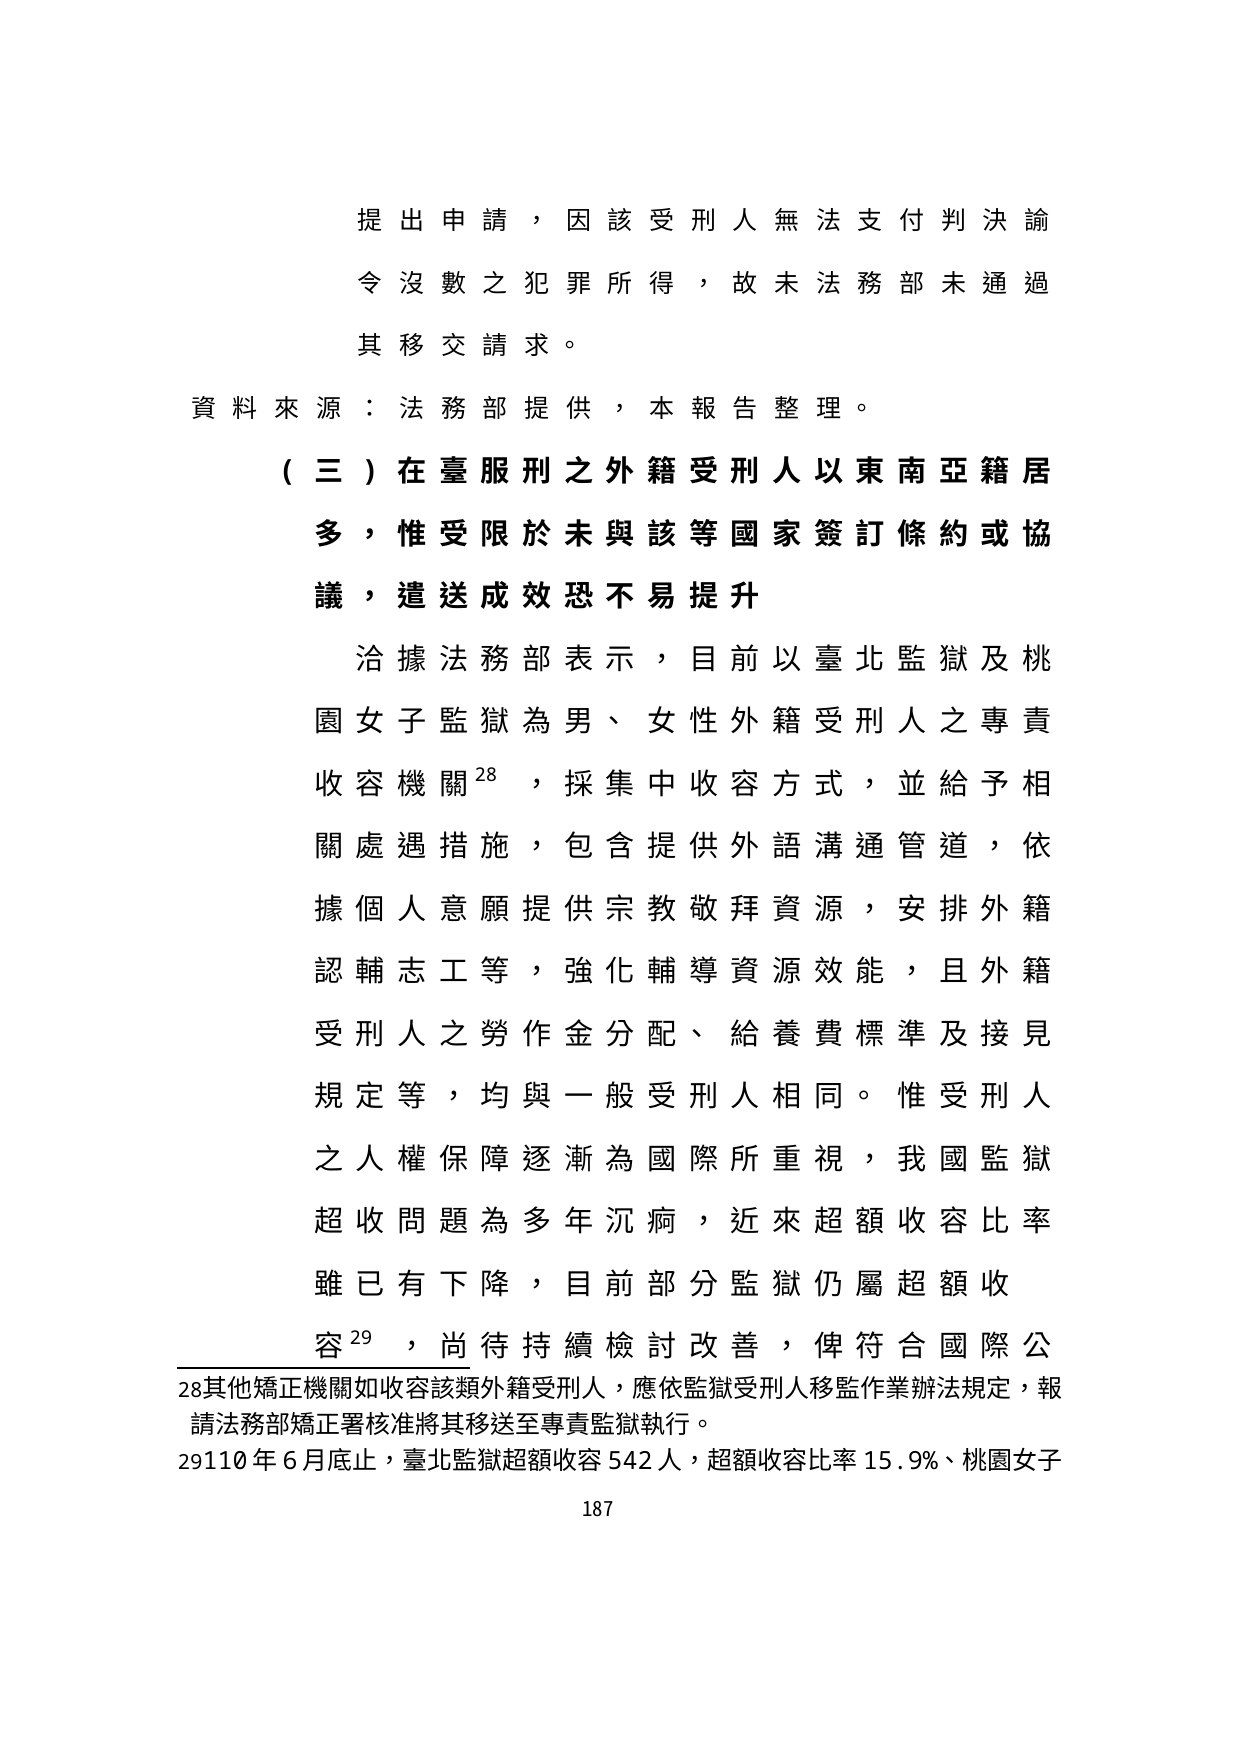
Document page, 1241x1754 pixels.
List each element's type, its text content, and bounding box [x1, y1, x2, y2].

text 110年6月底止，臺北監獄超額收容542人，超額收容比率15.9%、桃園女子 [177, 1441, 1063, 1477]
text 其他矯正機關如收容該類外籍受刑人，應依監獄受刑人移監作業辦法規定，報請法務部矯正署核准將其移送至專責監獄執行。 [177, 1368, 1063, 1441]
text 資料來源：法務部提供，本報告整理。 [183, 365, 1058, 427]
text 洽據法務部表示，目前以臺北監獄及桃園女子監獄為男、女性外籍受刑人之專責收容機關，採集中收容方式，並給予相關處遇措施，包含提供外語溝通管道，依據個人意願提供宗教敬拜資源，安排外籍認輔志工等，強化輔導資源效能，且外籍受刑人之勞作金分配、給養費標準及接見規定等，均與一般受刑人相同。惟受刑人之人權保障逐漸為國際所重視，我國監獄超收問題為多年沉痾，近來超額收容比率雖已有下降，目前部分監獄仍屬超額收容，尚待持續檢討改善，俾符合國際公 [271, 615, 1058, 1365]
text 提出申請，因該受刑人無法支付判決諭令沒數之犯罪所得，故未法務部未通過其移交請求。 [183, 177, 1058, 365]
text (三)在臺服刑之外籍受刑人以東南亞籍居多，惟受限於未與該等國家簽訂條約或協議，遣送成效恐不易提升 [242, 427, 1058, 615]
